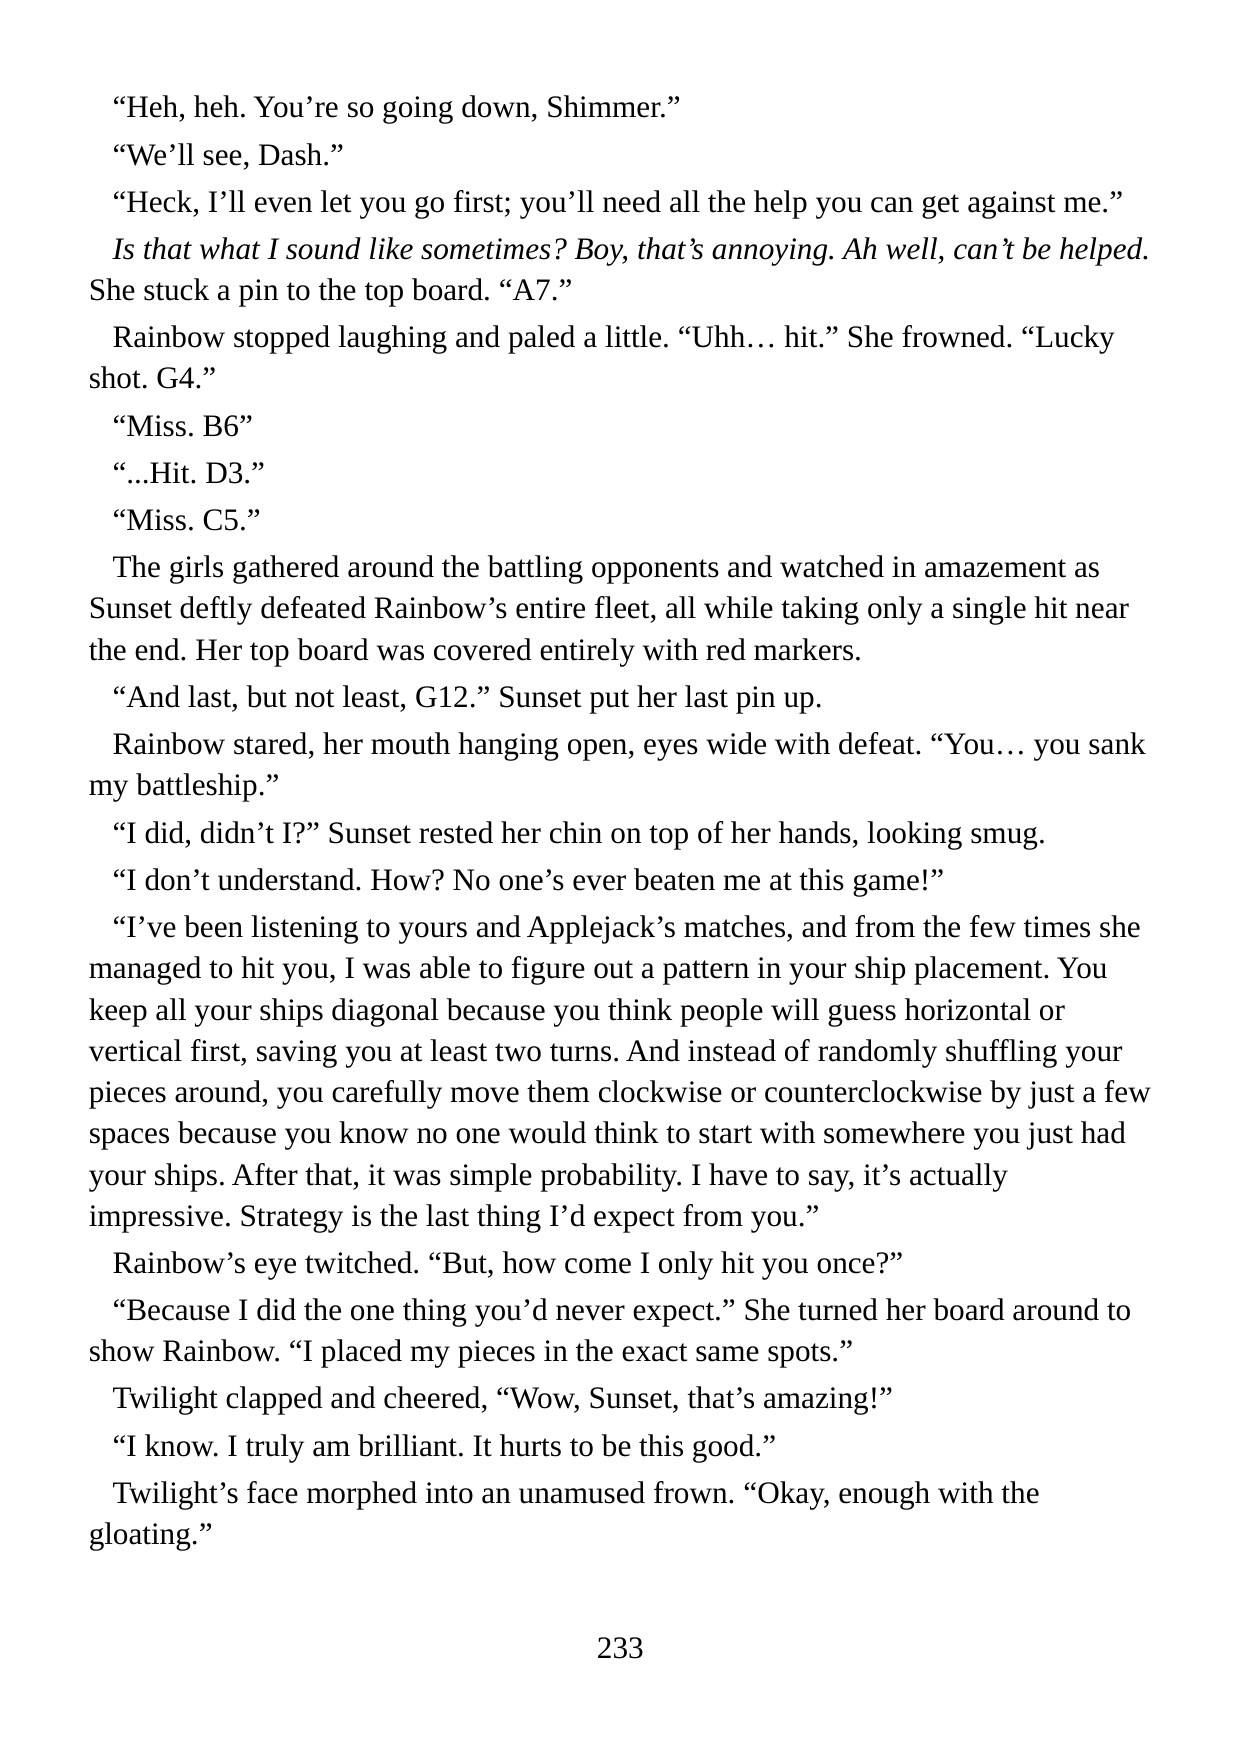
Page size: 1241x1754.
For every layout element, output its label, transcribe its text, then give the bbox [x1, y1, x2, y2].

text Rainbow stared, her mouth hanging open, eyes wide with defeat. “You… you sank my battleship.” [88, 725, 1152, 803]
text “We’ll see, Dash.” [88, 136, 1152, 172]
text Twilight clapped and cheered, “Wow, Sunset, that’s amazing!” [88, 1380, 1152, 1416]
text Is that what I sound like sometimes? Boy, that’s annoying. Ah well, can’t be helped. She stuck a pin to the top board. “A7.” [88, 230, 1152, 307]
text “I don’t understand. How? No one’s ever beaten me at this game!” [88, 861, 1152, 897]
text “Miss. C5.” [88, 501, 1152, 537]
text “Miss. B6” [88, 407, 1152, 443]
text The girls gathered around the battling opponents and watched in amazement as Sunset deftly defeated Rainbow’s entire fleet, all while taking only a single hit near the end. Her top board was covered entirely with red markers. [88, 548, 1152, 667]
text Rainbow stopped laughing and paled a little. “Uhh… hit.” She frowned. “Lucky shot. G4.” [88, 318, 1152, 396]
text “Heck, I’ll even let you go first; you’ll need all the help you can get against me.” [88, 183, 1152, 219]
text “And last, but not least, G12.” Sunset put her last pin up. [88, 678, 1152, 714]
text “I know. I truly am brilliant. It hurts to be this good.” [88, 1427, 1152, 1463]
text Rainbow’s eye twitched. “But, how come I only hit you once?” [88, 1244, 1152, 1280]
text “I did, didn’t I?” Sunset rested her chin on top of her hands, looking smug. [88, 814, 1152, 850]
text “Heh, heh. You’re so going down, Shimmer.” [88, 88, 1152, 124]
text “I’ve been listening to yours and Applejack’s matches, and from the few times she managed to hit you, I was able to figure out a pattern in your ship placement. You keep all your ships diagonal because you think people will guess horizontal or vertical first, saving you at least two turns. And instead of randomly shuffling your pieces around, you carefully move them clockwise or counterclockwise by just a few spaces because you know no one would think to start with somewhere you just had your ships. After that, it was simple probability. I have to say, it’s actually impressive. Strategy is the last thing I’d expect from you.” [88, 908, 1152, 1233]
text “Because I did the one thing you’d never expect.” She turned her board around to show Rainbow. “I placed my pieces in the exact same spots.” [88, 1291, 1152, 1368]
text “...Hit. D3.” [88, 454, 1152, 490]
text Twilight’s face morphed into an unamused frown. “Okay, enough with the gloating.” [88, 1474, 1152, 1551]
